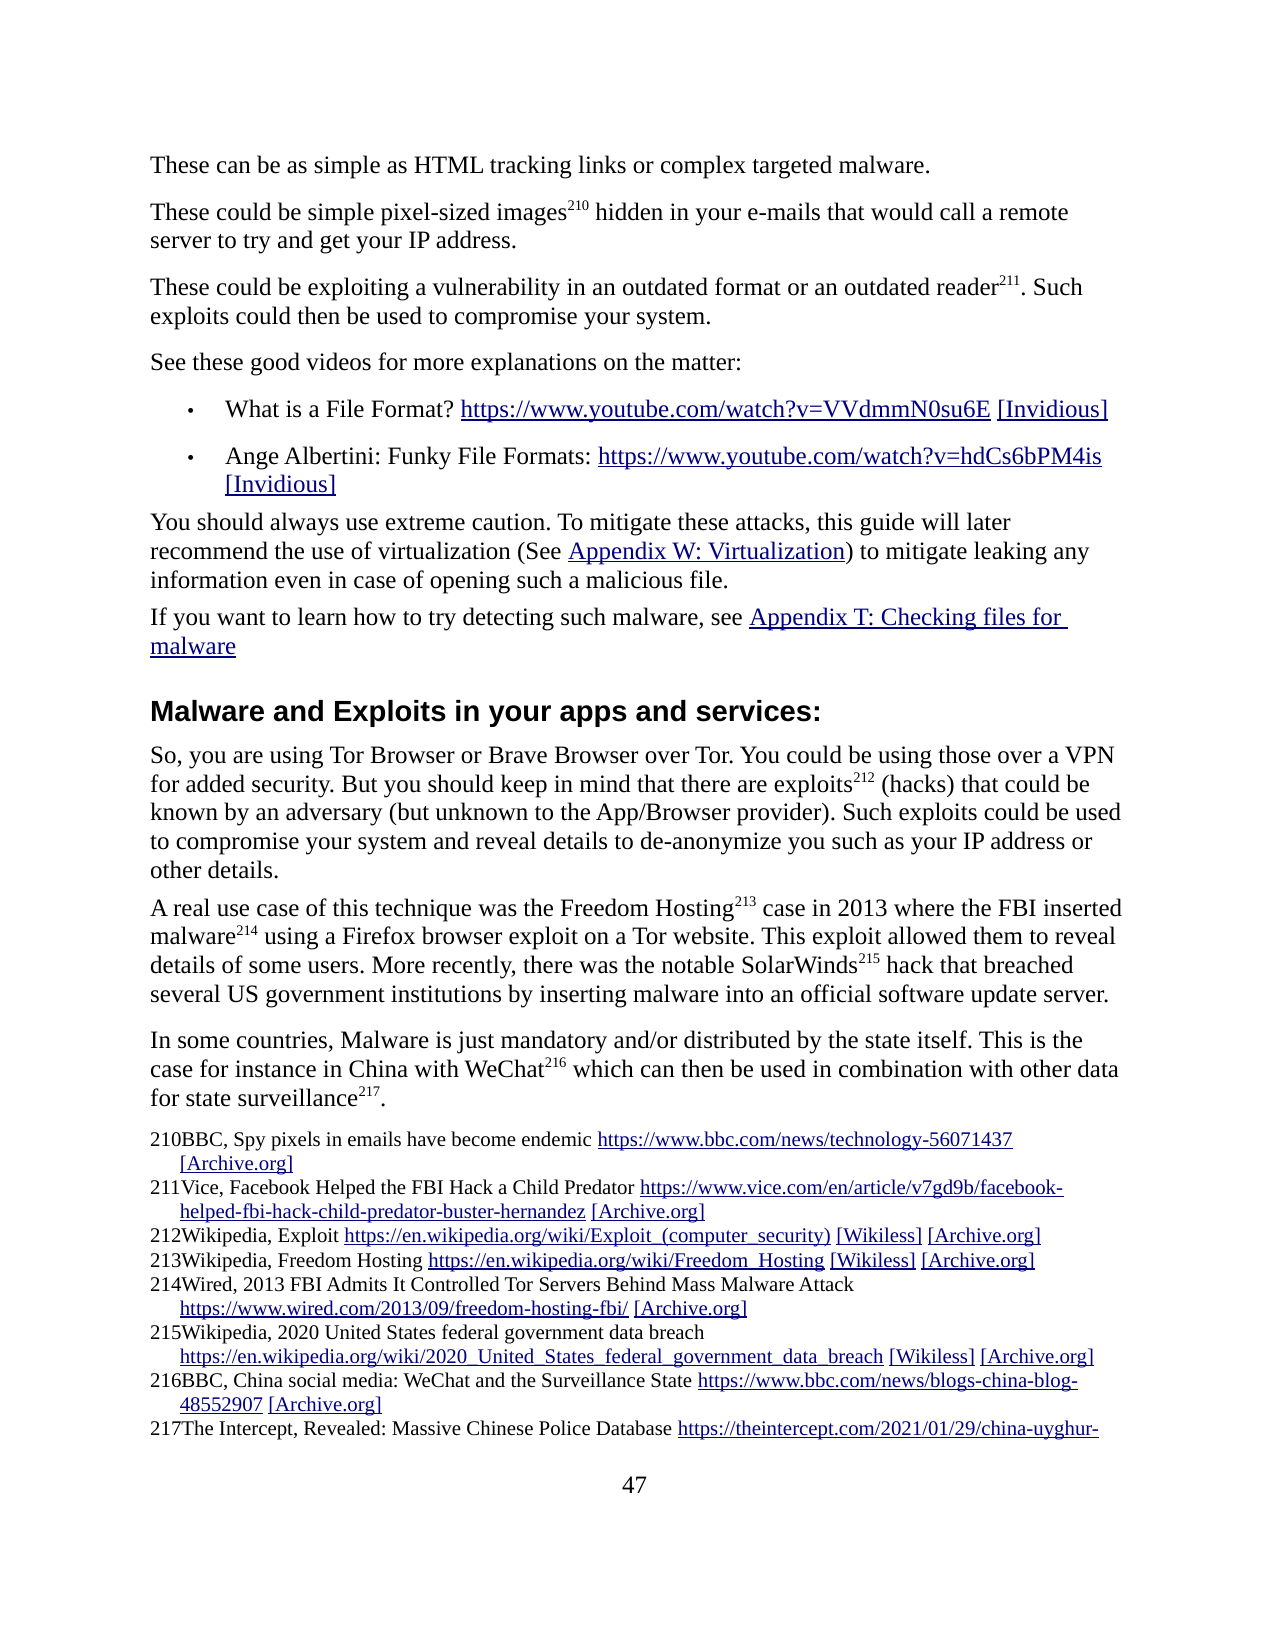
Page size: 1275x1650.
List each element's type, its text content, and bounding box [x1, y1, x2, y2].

text These could be exploiting a vulnerability in an outdated format or an outdated reader. Such exploits could then be used to compromise your system. [150, 272, 1125, 329]
text Vice, Facebook Helped the FBI Hack a Child Predator https://www.vice.com/en/article/v7gd9b/facebook-helped-fbi-hack-child-predator-buster-hernandez [Archive.org] [150, 1175, 1125, 1223]
text See these good videos for more explanations on the matter: [150, 347, 1125, 376]
text Wikipedia, Freedom Hosting https://en.wikipedia.org/wiki/Freedom_Hosting [Wikiless] [Archive.org] [150, 1247, 1125, 1272]
text The Intercept, Revealed: Massive Chinese Police Database https://theintercept.com/2021/01/29/china-uyghur- [150, 1416, 1125, 1440]
text BBC, Spy pixels in emails have become endemic https://www.bbc.com/news/technology-56071437 [Archive.org] [150, 1127, 1125, 1175]
text A real use case of this technique was the Freedom Hosting case in 2013 where the FBI inserted malware using a Firefox browser exploit on a Tor website. This exploit allowed them to reveal details of some users. More recently, there was the notable SolarWinds hack that breached several US government institutions by inserting malware into an official software update server. [150, 893, 1125, 1008]
text BBC, China social media: WeChat and the Surveillance State https://www.bbc.com/news/blogs-china-blog-48552907 [Archive.org] [150, 1368, 1125, 1416]
text So, you are using Tor Browser or Brave Browser over Tor. You could be using those over a VPN for added security. But you should keep in mind that there are exploits (hacks) that could be known by an adversary (but unknown to the App/Browser provider). Such exploits could be used to compromise your system and reveal details to de-anonymize you such as your IP address or other details. [150, 740, 1125, 884]
list Ange Albertini: Funky File Formats: https://www.youtube.com/watch?v=hdCs6bPM4is [Invidious] [187, 441, 1125, 498]
subtitle Malware and Exploits in your apps and services: [150, 694, 1125, 727]
text These could be simple pixel-sized images hidden in your e-mails that would call a remote server to try and get your IP address. [150, 197, 1125, 254]
text These can be as simple as HTML tracking links or complex targeted malware. [150, 150, 1125, 179]
text Wired, 2013 FBI Admits It Controlled Tor Servers Behind Mass Malware Attack https://www.wired.com/2013/09/freedom-hosting-fbi/ [Archive.org] [150, 1272, 1125, 1320]
text In some countries, Malware is just mandatory and/or distributed by the state itself. This is the case for instance in China with WeChat which can then be used in combination with other data for state surveillance. [150, 1026, 1125, 1112]
text Wikipedia, 2020 United States federal government data breach https://en.wikipedia.org/wiki/2020_United_States_federal_government_data_breach [Wikiless] [Archive.org] [150, 1320, 1125, 1368]
text If you want to learn how to try detecting such malware, see Appendix T: Checking files for malware [150, 602, 1125, 660]
text You should always use extreme caution. To mitigate these attacks, this guide will later recommend the use of virtualization (See Appendix W: Virtualization) to mitigate leaking any information even in case of opening such a malicious file. [150, 507, 1125, 593]
text Wikipedia, Exploit https://en.wikipedia.org/wiki/Exploit_(computer_security) [Wikiless] [Archive.org] [150, 1223, 1125, 1247]
list What is a File Format? https://www.youtube.com/watch?v=VVdmmN0su6E [Invidious] [187, 394, 1125, 423]
